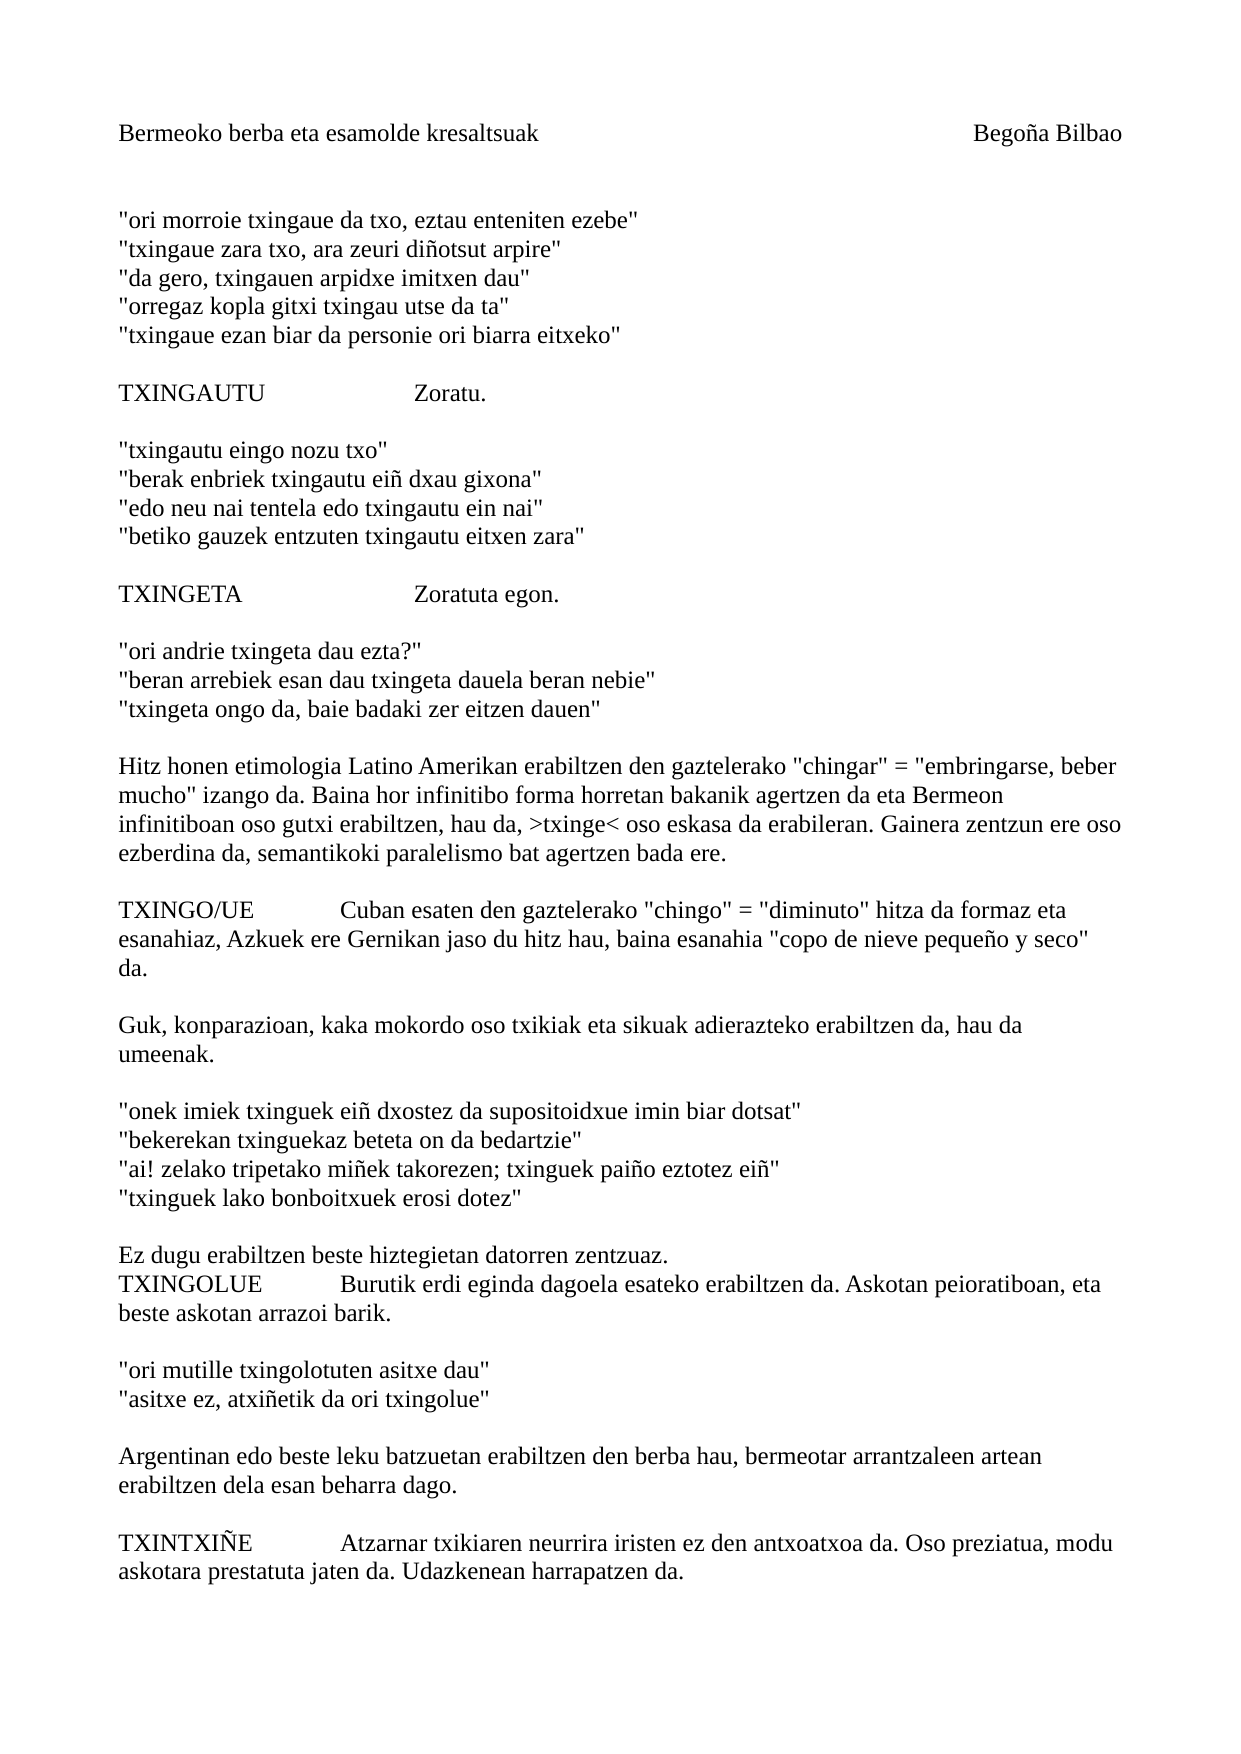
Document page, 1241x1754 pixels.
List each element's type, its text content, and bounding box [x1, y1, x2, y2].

text "ori andrie txingeta dau ezta?" [118, 636, 1122, 665]
text "orregaz kopla gitxi txingau utse da ta" [118, 291, 1122, 320]
text "ori morroie txingaue da txo, eztau enteniten ezebe" [118, 205, 1122, 234]
text "txingautu eingo nozu txo" [118, 435, 1122, 464]
text Guk, konparazioan, kaka mokordo oso txikiak eta sikuak adierazteko erabiltzen da, hau da umeenak. [118, 1010, 1122, 1068]
text TXINGETA Zoratuta egon. [118, 579, 1122, 608]
text Hitz honen etimologia Latino Amerikan erabiltzen den gaztelerako "chingar" = "embringarse, beber mucho" izango da. Baina hor infinitibo forma horretan bakanik agertzen da eta Bermeon infinitiboan oso gutxi erabiltzen, hau da, >txinge< oso eskasa da erabileran. Gainera zentzun ere oso ezberdina da, semantikoki paralelismo bat agertzen bada ere. [118, 751, 1122, 866]
text "txingeta ongo da, baie badaki zer eitzen dauen" [118, 694, 1122, 723]
text "txingaue ezan biar da personie ori biarra eitxeko" [118, 320, 1122, 349]
text TXINGAUTU Zoratu. [118, 378, 1122, 406]
text "beran arrebiek esan dau txingeta dauela beran nebie" [118, 665, 1122, 694]
text Argentinan edo beste leku batzuetan erabiltzen den berba hau, bermeotar arrantzaleen artean erabiltzen dela esan beharra dago. [118, 1441, 1122, 1499]
text TXINGO/UE Cuban esaten den gaztelerako "chingo" = "diminuto" hitza da formaz eta esanahiaz, Azkuek ere Gernikan jaso du hitz hau, baina esanahia "copo de nieve pequeño y seco" da. [118, 895, 1122, 981]
text "bekerekan txinguekaz beteta on da bedartzie" [118, 1125, 1122, 1154]
text "onek imiek txinguek eiñ dxostez da supositoidxue imin biar dotsat" [118, 1096, 1122, 1125]
text "da gero, txingauen arpidxe imitxen dau" [118, 263, 1122, 291]
text TXINGOLUE Burutik erdi eginda dagoela esateko erabiltzen da. Askotan peioratiboan, eta beste askotan arrazoi barik. [118, 1269, 1122, 1326]
text "asitxe ez, atxiñetik da ori txingolue" [118, 1384, 1122, 1413]
text "txinguek lako bonboitxuek erosi dotez" [118, 1183, 1122, 1211]
text "ori mutille txingolotuten asitxe dau" [118, 1355, 1122, 1384]
text "betiko gauzek entzuten txingautu eitxen zara" [118, 521, 1122, 550]
text Ez dugu erabiltzen beste hiztegietan datorren zentzuaz. [118, 1240, 1122, 1269]
text "txingaue zara txo, ara zeuri diñotsut arpire" [118, 234, 1122, 263]
text "edo neu nai tentela edo txingautu ein nai" [118, 493, 1122, 521]
text TXINTXIÑE Atzarnar txikiaren neurrira iristen ez den antxoatxoa da. Oso preziatua, modu askotara prestatuta jaten da. Udazkenean harrapatzen da. [118, 1528, 1122, 1585]
text "berak enbriek txingautu eiñ dxau gixona" [118, 464, 1122, 493]
text "ai! zelako tripetako miñek takorezen; txinguek paiño eztotez eiñ" [118, 1154, 1122, 1183]
